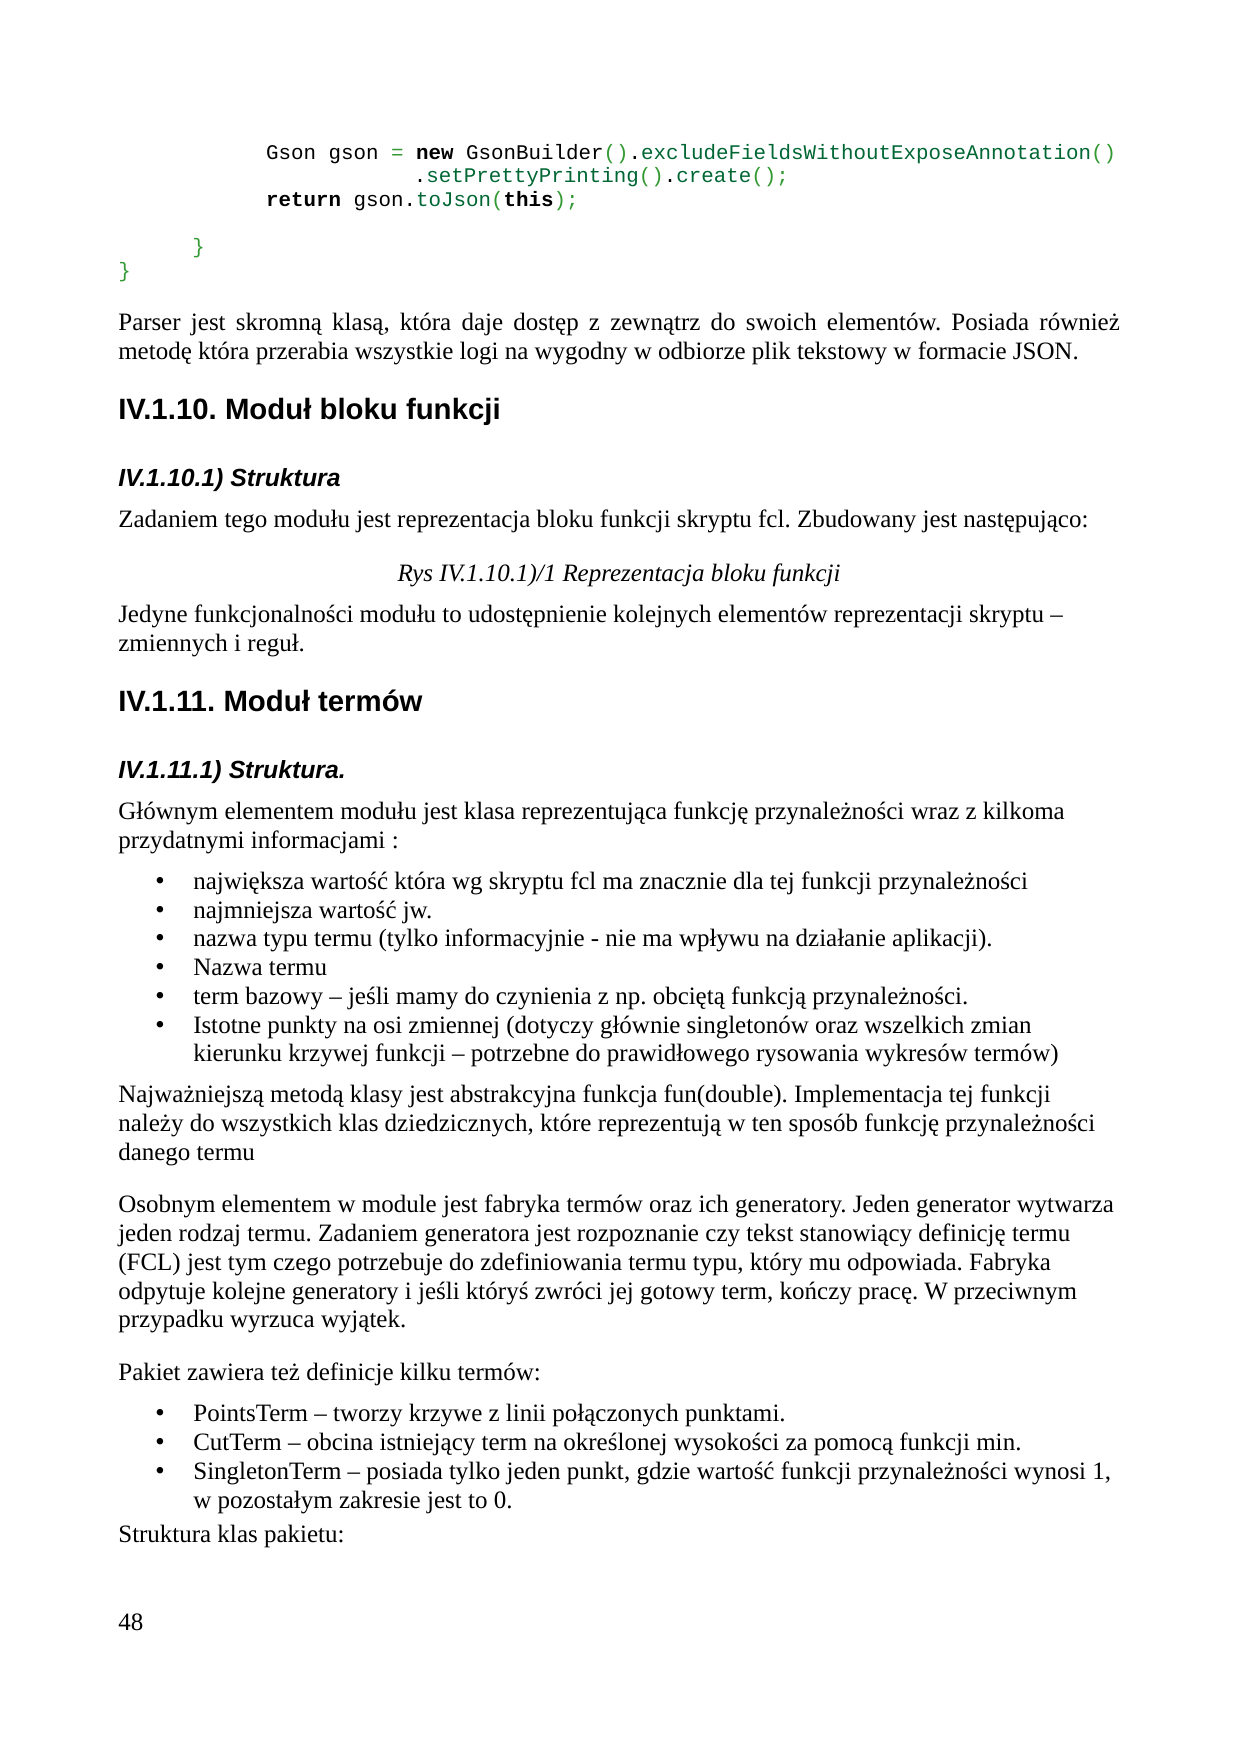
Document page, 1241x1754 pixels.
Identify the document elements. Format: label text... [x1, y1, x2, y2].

text Struktura klas pakietu: [118, 1519, 1122, 1548]
list SingletonTerm – posiada tylko jeden punkt, gdzie wartość funkcji przynależności wynosi 1, w pozostałym zakresie jest to 0. [156, 1456, 1122, 1513]
text Osobnym elementem w module jest fabryka termów oraz ich generatory. Jeden generator wytwarza jeden rodzaj termu. Zadaniem generatora jest rozpoznanie czy tekst stanowiący definicję termu (FCL) jest tym czego potrzebuje do zdefiniowania termu typu, który mu odpowiada. Fabryka odpytuje kolejne generatory i jeśli któryś zwróci jej gotowy term, kończy pracę. W przeciwnym przypadku wyrzuca wyjątek. [118, 1189, 1122, 1333]
list najmniejsza wartość jw. [156, 895, 1122, 923]
text Gson gson = new GsonBuilder().excludeFieldsWithoutExposeAnnotation() [118, 142, 1122, 165]
text } [118, 260, 1122, 284]
text Parser jest skromną klasą, która daje dostęp z zewnątrz do swoich elementów. Posiada również metodę która przerabia wszystkie logi na wygodny w odbiorze plik tekstowy w formacie JSON. [118, 307, 1122, 365]
text .setPrettyPrinting().create(); [118, 165, 1122, 189]
text } [118, 236, 1122, 260]
subtitle Moduł termów [118, 684, 1122, 717]
subtitle Struktura. [118, 755, 1122, 783]
subtitle Struktura [118, 463, 1122, 492]
list nazwa typu termu (tylko informacyjnie - nie ma wpływu na działanie aplikacji). [156, 923, 1122, 952]
list term bazowy – jeśli mamy do czynienia z np. obciętą funkcją przynależności. [156, 981, 1122, 1010]
list Nazwa termu [156, 952, 1122, 981]
list największa wartość która wg skryptu fcl ma znacznie dla tej funkcji przynależności [156, 866, 1122, 895]
list PointsTerm – tworzy krzywe z linii połączonych punktami. [156, 1398, 1122, 1427]
text Jedyne funkcjonalności modułu to udostępnienie kolejnych elementów reprezentacji skryptu – zmiennych i reguł. [118, 599, 1122, 657]
text Zadaniem tego modułu jest reprezentacja bloku funkcji skryptu fcl. Zbudowany jest następująco: [118, 504, 1122, 533]
text Głównym elementem modułu jest klasa reprezentująca funkcję przynależności wraz z kilkoma przydatnymi informacjami : [118, 796, 1122, 853]
list Istotne punkty na osi zmiennej (dotyczy głównie singletonów oraz wszelkich zmian kierunku krzywej funkcji – potrzebne do prawidłowego rysowania wykresów termów) [156, 1010, 1122, 1067]
text Pakiet zawiera też definicje kilku termów: [118, 1357, 1122, 1386]
subtitle Moduł bloku funkcji [118, 392, 1122, 426]
text return gson.toJson(this); [118, 189, 1122, 213]
text Rys IV.1.10.1)/1 Reprezentacja bloku funkcji [118, 558, 1122, 587]
text Najważniejszą metodą klasy jest abstrakcyjna funkcja fun(double). Implementacja tej funkcji należy do wszystkich klas dziedzicznych, które reprezentują w ten sposób funkcję przynależności danego termu [118, 1079, 1122, 1165]
list CutTerm – obcina istniejący term na określonej wysokości za pomocą funkcji min. [156, 1427, 1122, 1456]
